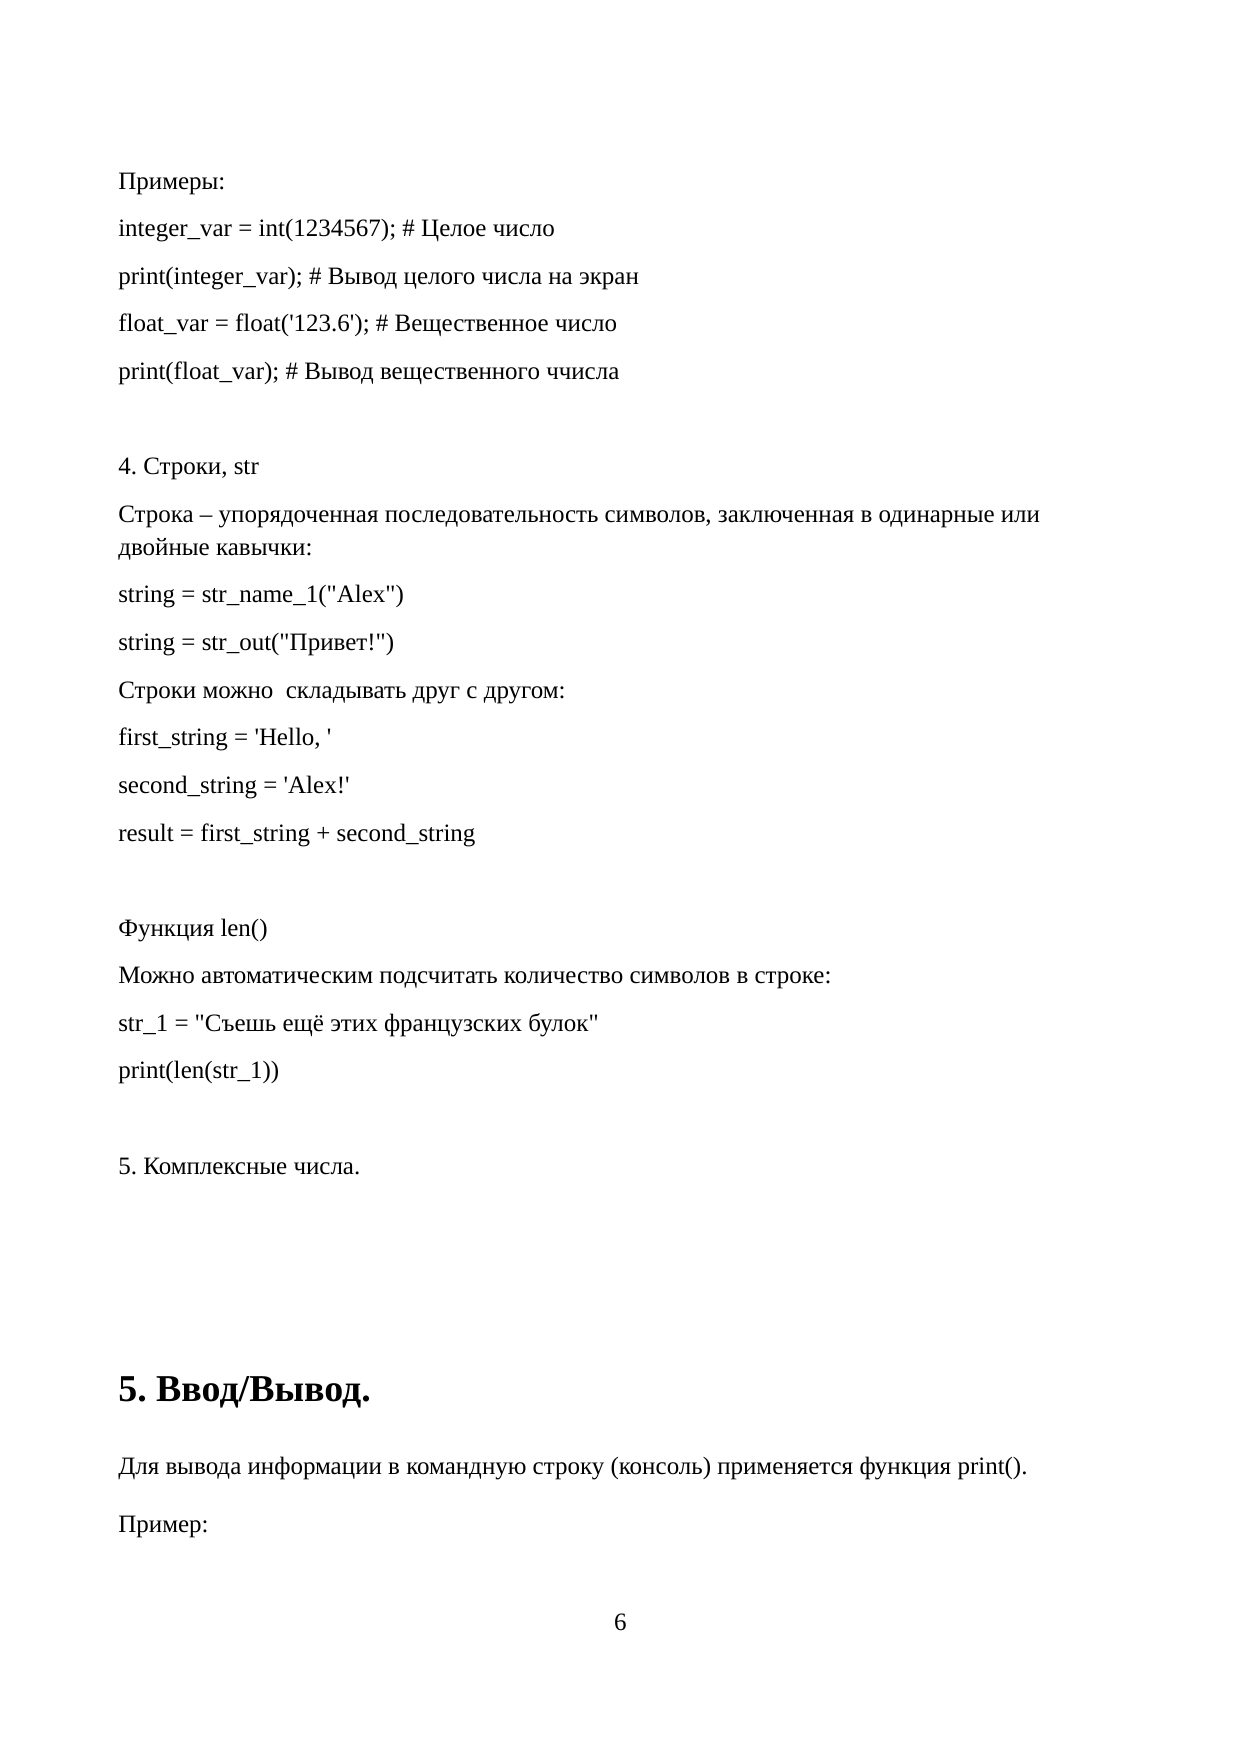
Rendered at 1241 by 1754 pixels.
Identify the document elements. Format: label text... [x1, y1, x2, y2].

text str_1 = "Съешь ещё этих французских булок" [118, 1008, 1122, 1037]
text print(integer_var); # Вывод целого числа на экран [118, 261, 1122, 290]
text print(len(str_1)) [118, 1056, 1122, 1084]
text result = first_string + second_string [118, 818, 1122, 846]
text integer_var = int(1234567); # Целое число [118, 213, 1122, 242]
text Пример: [118, 1509, 1122, 1537]
text 4. Строки, str [118, 451, 1122, 480]
text string = str_name_1("Alex") [118, 579, 1122, 608]
text Функция len() [118, 913, 1122, 942]
text Строки можно складывать друг с другом: [118, 675, 1122, 703]
subtitle 5. Ввод/Вывод. [118, 1366, 1122, 1410]
text 5. Комплексные числа. [118, 1151, 1122, 1179]
text Строка – упорядоченная последовательность символов, заключенная в одинарные или двойные кавычки: [118, 499, 1122, 561]
text print(float_var); # Вывод вещественного ччисла [118, 356, 1122, 385]
text Примеры: [118, 166, 1122, 194]
text float_var = float('123.6'); # Вещественное число [118, 308, 1122, 337]
text second_string = 'Alex!' [118, 770, 1122, 799]
text first_string = 'Hello, ' [118, 722, 1122, 751]
text Можно автоматическим подсчитать количество символов в строке: [118, 960, 1122, 989]
text string = str_out("Привет!") [118, 627, 1122, 656]
text Для вывода информации в командную строку (консоль) применяется функция print(). [118, 1451, 1122, 1480]
